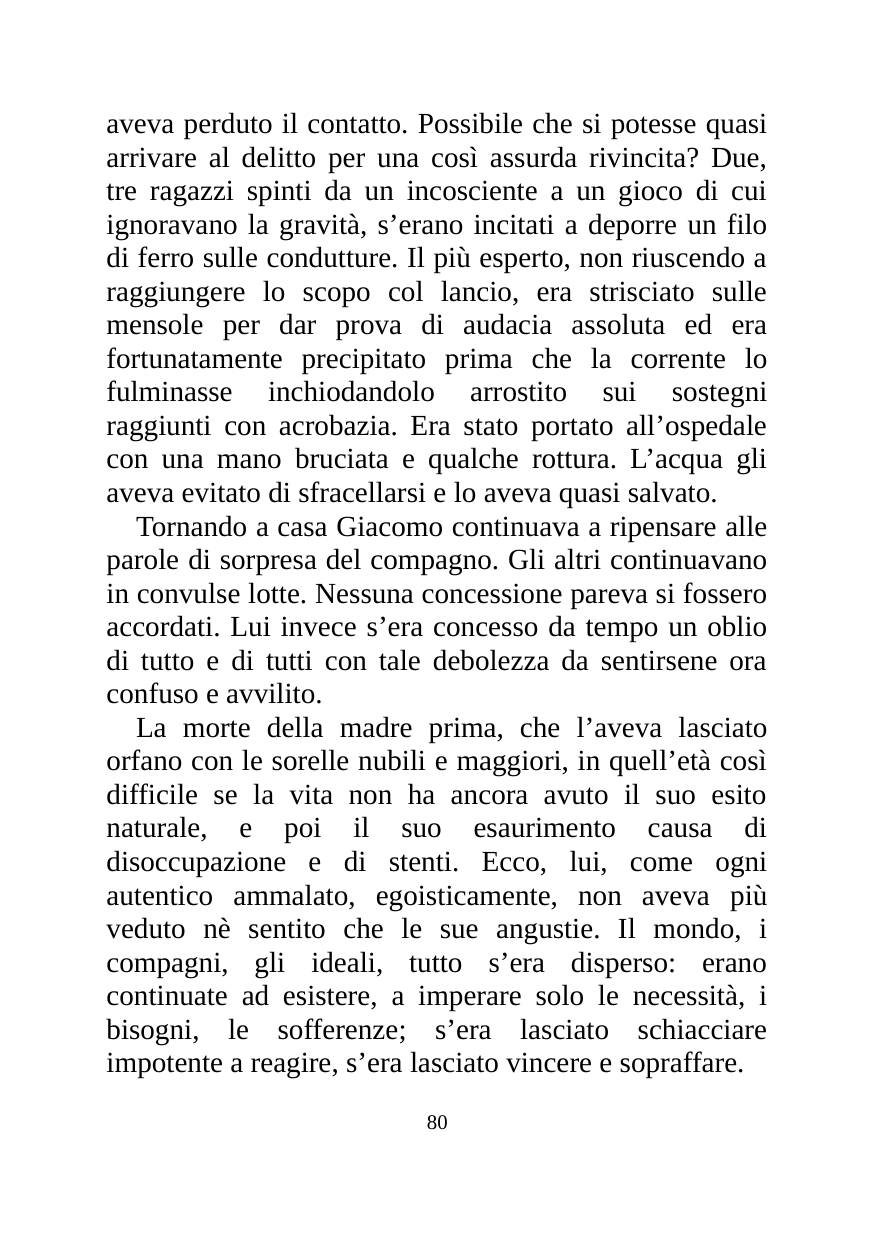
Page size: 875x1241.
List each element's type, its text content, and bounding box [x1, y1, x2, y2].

text Tornando a casa Giacomo continuava a ripensare alle parole di sorpresa del compagno. Gli altri continuavano in convulse lotte. Nessuna concessione pareva si fossero accordati. Lui invece s’era concesso da tempo un oblio di tutto e di tutti con tale debolezza da sentirsene ora confuso e avvilito. [106, 509, 768, 710]
text aveva perduto il contatto. Possibile che si potesse quasi arrivare al delitto per una così assurda rivincita? Due, tre ragazzi spinti da un incosciente a un gioco di cui ignoravano la gravità, s’erano incitati a deporre un filo di ferro sulle condutture. Il più esperto, non riuscendo a raggiungere lo scopo col lancio, era strisciato sulle mensole per dar prova di audacia assoluta ed era fortunatamente precipitato prima che la corrente lo fulminasse inchiodandolo arrostito sui sostegni raggiunti con acrobazia. Era stato portato all’ospedale con una mano bruciata e qualche rottura. L’acqua gli aveva evitato di sfracellarsi e lo aveva quasi salvato. [106, 106, 768, 509]
text La morte della madre prima, che l’aveva lasciato orfano con le sorelle nubili e maggiori, in quell’età così difficile se la vita non ha ancora avuto il suo esito naturale, e poi il suo esaurimento causa di disoccupazione e di stenti. Ecco, lui, come ogni autentico ammalato, egoisticamente, non aveva più veduto nè sentito che le sue angustie. Il mondo, i compagni, gli ideali, tutto s’era disperso: erano continuate ad esistere, a imperare solo le necessità, i bisogni, le sofferenze; s’era lasciato schiacciare impotente a reagire, s’era lasciato vincere e sopraffare. [106, 710, 768, 1079]
